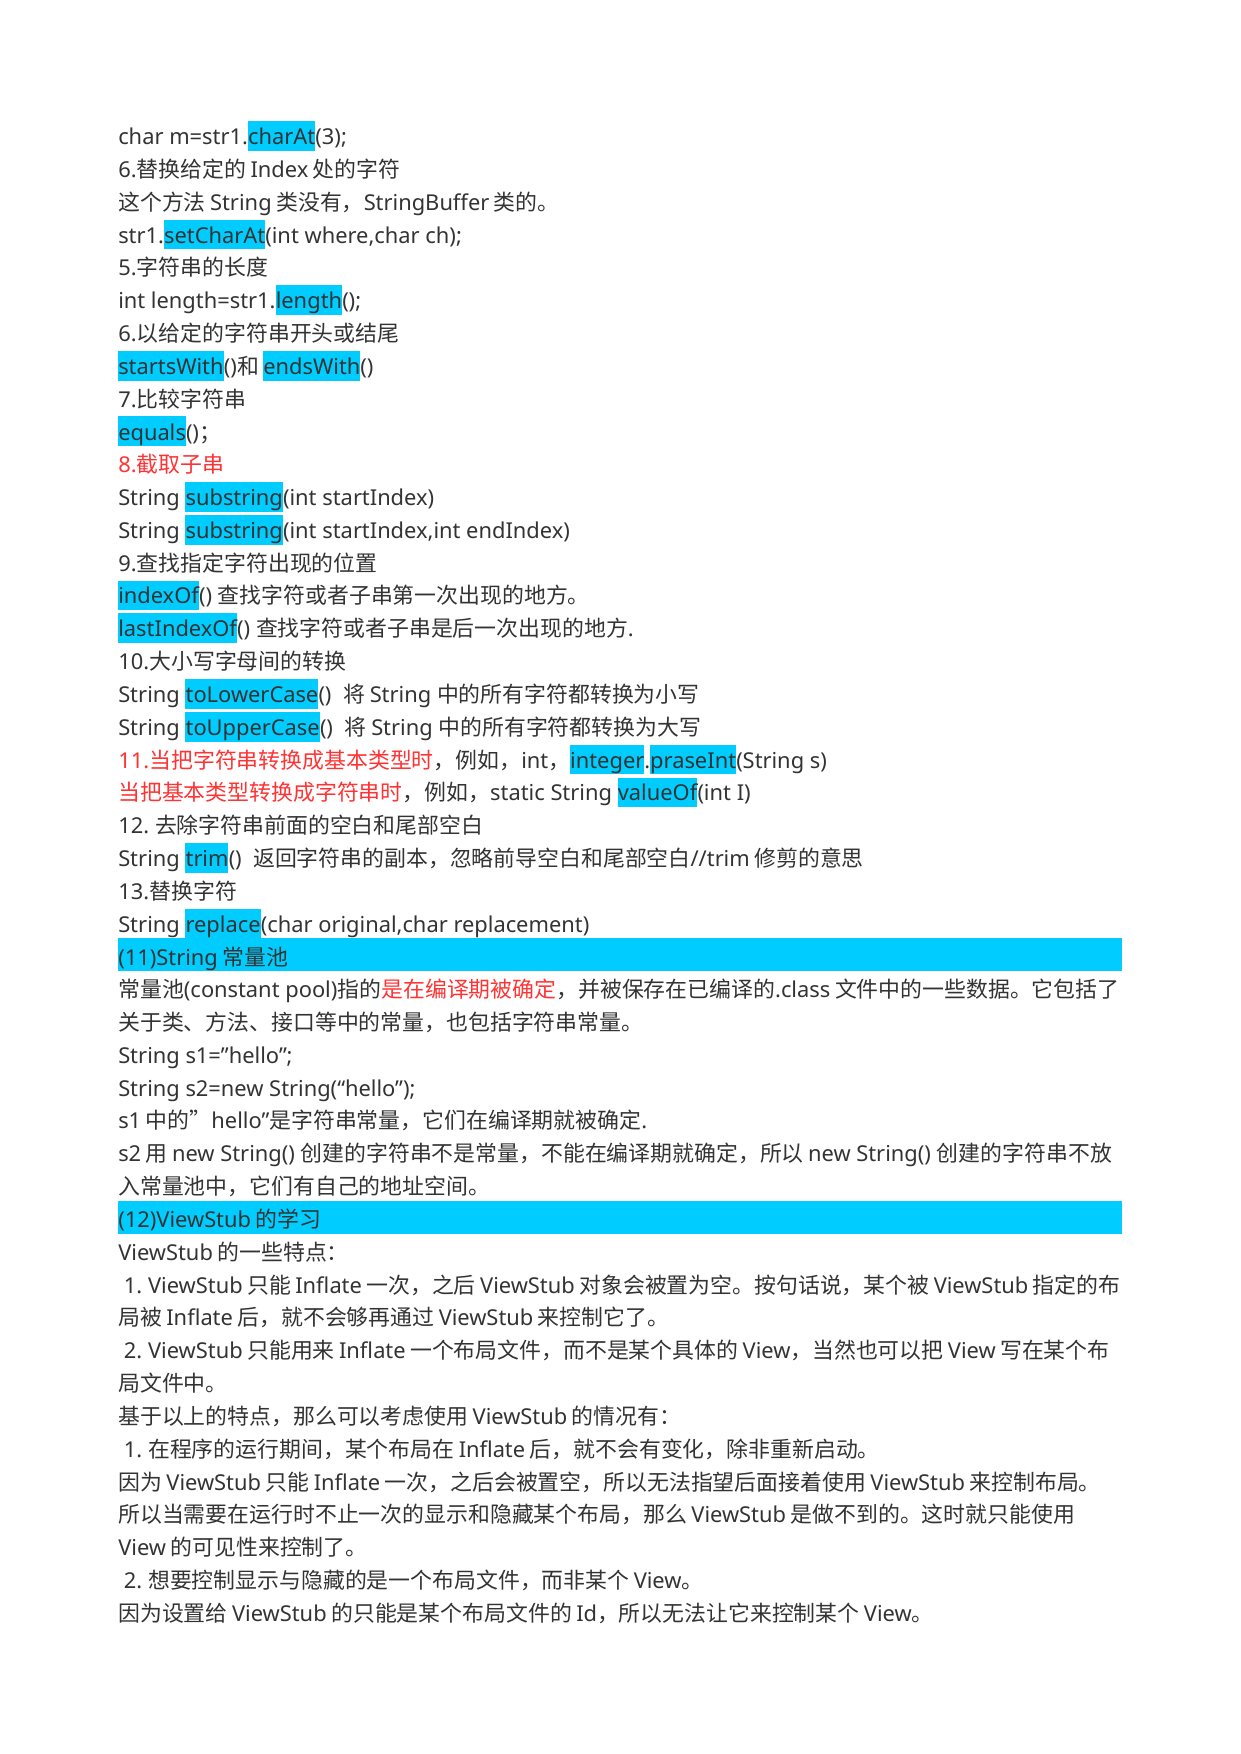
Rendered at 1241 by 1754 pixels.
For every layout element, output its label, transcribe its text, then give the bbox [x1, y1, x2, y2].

text ViewStub的一些特点： [118, 1234, 1122, 1267]
text (11)String常量池 [118, 938, 1122, 971]
text String toLowerCase() 将 String 中的所有字符都转换为小写 [118, 676, 1122, 709]
text 1. 在程序的运行期间，某个布局在Inflate后，就不会有变化，除非重新启动。 [118, 1431, 1122, 1463]
text startsWith()和endsWith() [118, 348, 1122, 381]
text 常量池(constant pool)指的是在编译期被确定，并被保存在已编译的.class文件中的一些数据。它包括了关于类、方法、接口等中的常量，也包括字符串常量。 [118, 971, 1122, 1037]
text String s2=new String(“hello”); [118, 1070, 1122, 1102]
text lastIndexOf() 查找字符或者子串是后一次出现的地方. [118, 610, 1122, 643]
text String replace(char original,char replacement) [118, 906, 1122, 938]
text 1. ViewStub只能Inflate一次，之后ViewStub对象会被置为空。按句话说，某个被ViewStub指定的布局被Inflate后，就不会够再通过ViewStub来控制它了。 [118, 1267, 1122, 1332]
text int length=str1.length(); [118, 282, 1122, 315]
text 6.以给定的字符串开头或结尾 [118, 315, 1122, 348]
text 13.替换字符 [118, 873, 1122, 906]
text 12. 去除字符串前面的空白和尾部空白 [118, 807, 1122, 840]
text String s1=”hello”; [118, 1037, 1122, 1070]
text 8.截取子串 [118, 446, 1122, 479]
text String trim() 返回字符串的副本，忽略前导空白和尾部空白//trim修剪的意思 [118, 840, 1122, 873]
text String substring(int startIndex) [118, 479, 1122, 512]
text indexOf() 查找字符或者子串第一次出现的地方。 [118, 577, 1122, 610]
text 因为ViewStub只能Inflate一次，之后会被置空，所以无法指望后面接着使用ViewStub来控制布局。所以当需要在运行时不止一次的显示和隐藏某个布局，那么ViewStub是做不到的。这时就只能使用View的可见性来控制了。 [118, 1463, 1122, 1562]
text (12)ViewStub的学习 [118, 1201, 1122, 1234]
text 因为设置给ViewStub的只能是某个布局文件的Id，所以无法让它来控制某个View。 [118, 1595, 1122, 1627]
text s2用new String() 创建的字符串不是常量，不能在编译期就确定，所以new String() 创建的字符串不放入常量池中，它们有自己的地址空间。 [118, 1135, 1122, 1201]
text 10.大小写字母间的转换 [118, 643, 1122, 676]
text 当把基本类型转换成字符串时，例如，static String valueOf(int I) [118, 774, 1122, 807]
text 这个方法String类没有，StringBuffer类的。 [118, 184, 1122, 217]
text 7.比较字符串 [118, 381, 1122, 413]
text 2. ViewStub只能用来Inflate一个布局文件，而不是某个具体的View，当然也可以把View写在某个布局文件中。 [118, 1332, 1122, 1398]
text 2. 想要控制显示与隐藏的是一个布局文件，而非某个View。 [118, 1562, 1122, 1595]
text 11.当把字符串转换成基本类型时，例如，int，integer.praseInt(String s) [118, 742, 1122, 774]
text 5.字符串的长度 [118, 249, 1122, 282]
text char m=str1.charAt(3); [118, 118, 1122, 151]
text 6.替换给定的Index处的字符 [118, 151, 1122, 184]
text String substring(int startIndex,int endIndex) [118, 512, 1122, 545]
text String toUpperCase() 将 String 中的所有字符都转换为大写 [118, 709, 1122, 742]
text equals()； [118, 413, 1122, 446]
text 9.查找指定字符出现的位置 [118, 545, 1122, 577]
text str1.setCharAt(int where,char ch); [118, 217, 1122, 249]
text s1中的”hello”是字符串常量，它们在编译期就被确定. [118, 1102, 1122, 1135]
text 基于以上的特点，那么可以考虑使用ViewStub的情况有： [118, 1398, 1122, 1431]
